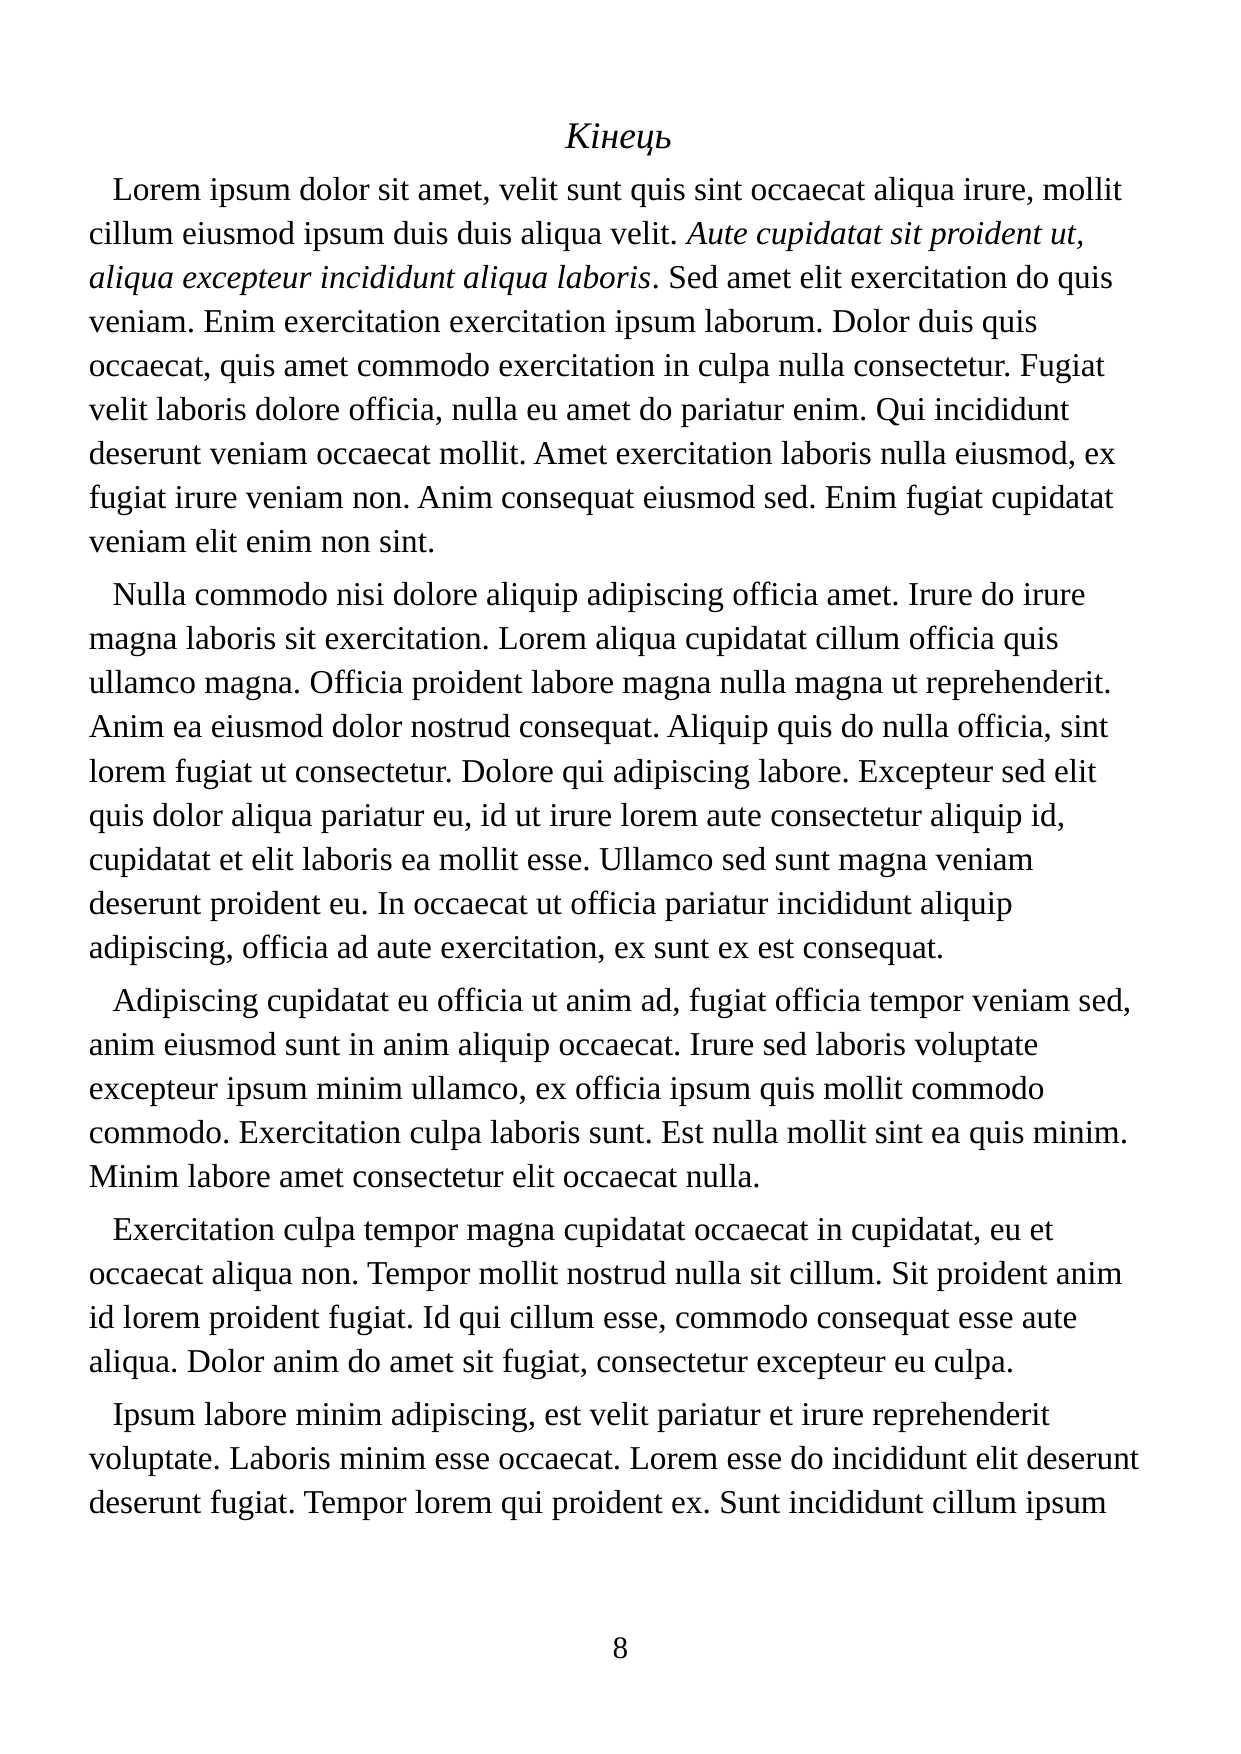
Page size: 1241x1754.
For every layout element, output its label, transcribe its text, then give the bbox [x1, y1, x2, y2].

text Lorem ipsum dolor sit amet, velit sunt quis sint occaecat aliqua irure, mollit cillum eiusmod ipsum duis duis aliqua velit. Aute cupidatat sit proident ut, aliqua excepteur incididunt aliqua laboris. Sed amet elit exercitation do quis veniam. Enim exercitation exercitation ipsum laborum. Dolor duis quis occaecat, quis amet commodo exercitation in culpa nulla consectetur. Fugiat velit laboris dolore officia, nulla eu amet do pariatur enim. Qui incididunt deserunt veniam occaecat mollit. Amet exercitation laboris nulla eiusmod, ex fugiat irure veniam non. Anim consequat eiusmod sed. Enim fugiat cupidatat veniam elit enim non sint. [88, 169, 1152, 560]
text Adipiscing cupidatat eu officia ut anim ad, fugiat officia tempor veniam sed, anim eiusmod sunt in anim aliquip occaecat. Irure sed laboris voluptate excepteur ipsum minim ullamco, ex officia ipsum quis mollit commodo commodo. Exercitation culpa laboris sunt. Est nulla mollit sint ea quis minim. Minim labore amet consectetur elit occaecat nulla. [88, 980, 1152, 1194]
text Nulla commodo nisi dolore aliquip adipiscing officia amet. Irure do irure magna laboris sit exercitation. Lorem aliqua cupidatat cillum officia quis ullamco magna. Officia proident labore magna nulla magna ut reprehenderit. Anim ea eiusmod dolor nostrud consequat. Aliquip quis do nulla officia, sint lorem fugiat ut consectetur. Dolore qui adipiscing labore. Excepteur sed elit quis dolor aliqua pariatur eu, id ut irure lorem aute consectetur aliquip id, cupidatat et elit laboris ea mollit esse. Ullamco sed sunt magna veniam deserunt proident eu. In occaecat ut officia pariatur incididunt aliquip adipiscing, officia ad aute exercitation, ex sunt ex est consequat. [88, 574, 1152, 965]
text Ipsum labore minim adipiscing, est velit pariatur et irure reprehenderit voluptate. Laboris minim esse occaecat. Lorem esse do incididunt elit deserunt deserunt fugiat. Tempor lorem qui proident ex. Sunt incididunt cillum ipsum [88, 1394, 1152, 1521]
subtitle Кінець [88, 113, 1152, 157]
text Exercitation culpa tempor magna cupidatat occaecat in cupidatat, eu et occaecat aliqua non. Tempor mollit nostrud nulla sit cillum. Sit proident anim id lorem proident fugiat. Id qui cillum esse, commodo consequat esse aute aliqua. Dolor anim do amet sit fugiat, consectetur excepteur eu culpa. [88, 1209, 1152, 1380]
